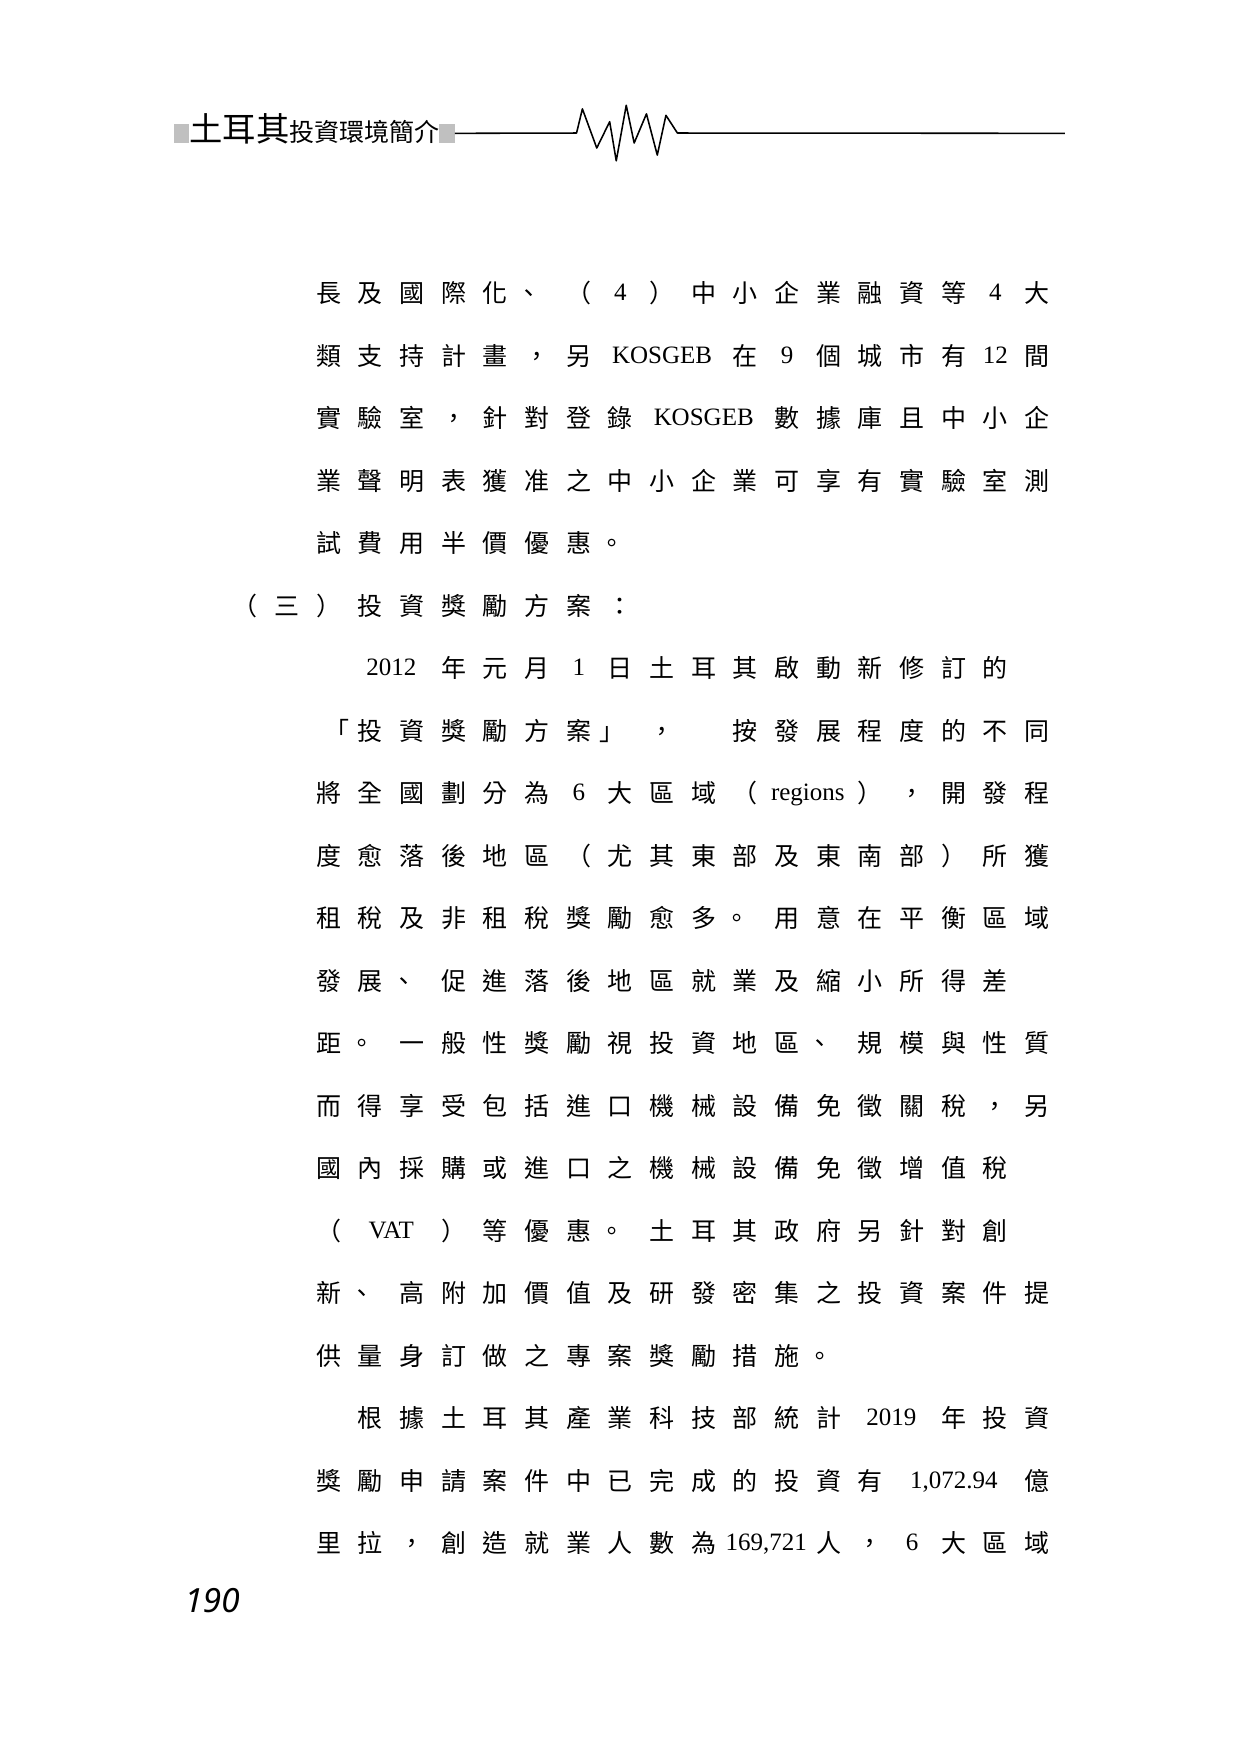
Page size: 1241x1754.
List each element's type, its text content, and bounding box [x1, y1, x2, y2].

text 長及國際化、（4）中小企業融資等4大類支持計畫，另KOSGEB在9個城市有12間實驗室，針對登錄KOSGEB數據庫且中小企業聲明表獲准之中小企業可享有實驗室測試費用半價優惠。 [281, 250, 1058, 563]
text （三）投資獎勵方案： [207, 563, 1058, 625]
text 根據土耳其產業科技部統計2019年投資獎勵申請案件中已完成的投資有1,072.94億里拉，創造就業人數為169,721人，6大區域 [281, 1375, 1058, 1563]
text 2012年元月1日土耳其啟動新修訂的「投資獎勵方案」， 按發展程度的不同將全國劃分為6大區域（regions），開發程度愈落後地區（尤其東部及東南部）所獲租稅及非租稅獎勵愈多。用意在平衡區域發展、促進落後地區就業及縮小所得差距。一般性獎勵視投資地區、規模與性質而得享受包括進口機械設備免徵關稅，另國內採購或進口之機械設備免徵增值稅（VAT）等優惠。土耳其政府另針對創新、高附加價值及研發密集之投資案件提供量身訂做之專案獎勵措施。 [281, 625, 1058, 1375]
